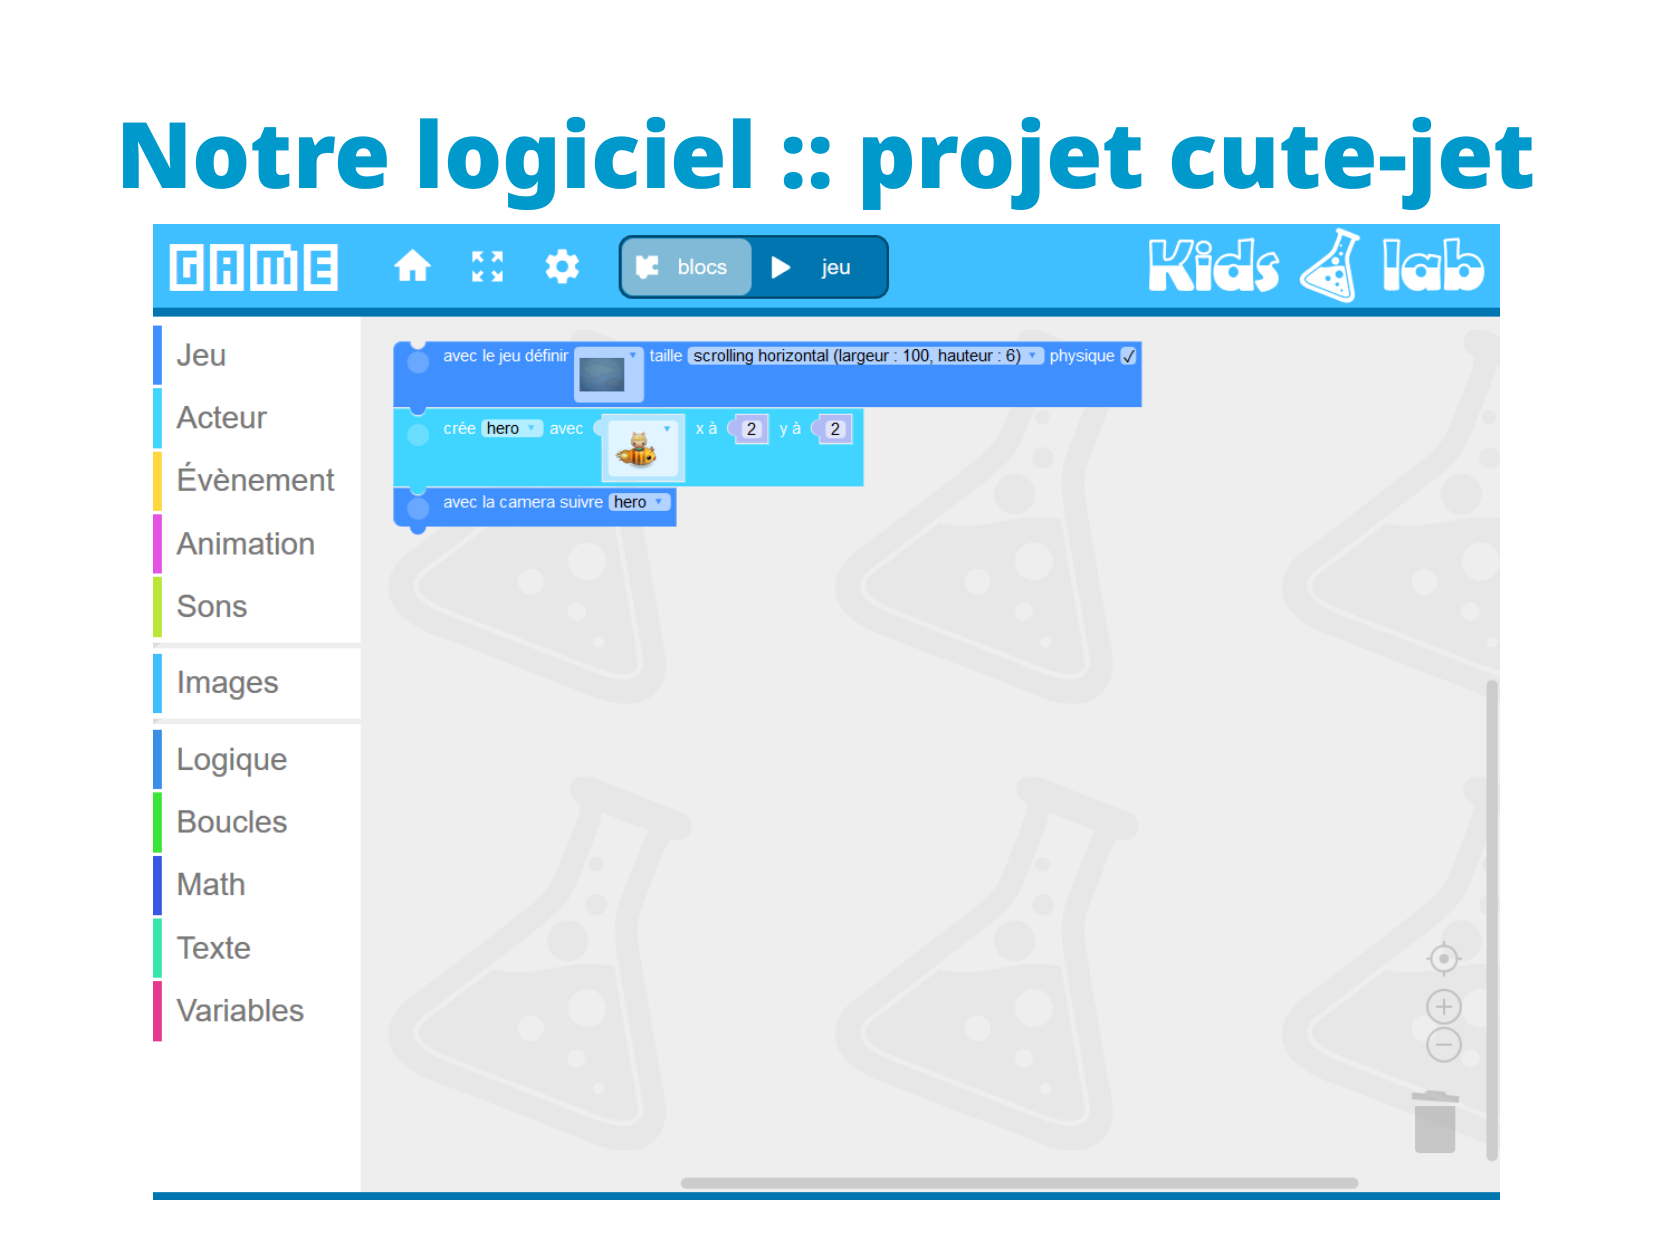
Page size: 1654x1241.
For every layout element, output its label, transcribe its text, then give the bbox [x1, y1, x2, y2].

picture [153, 224, 1500, 307]
title Notre logiciel :: projet cute-jet [82, 49, 1571, 257]
picture [153, 317, 1500, 1192]
